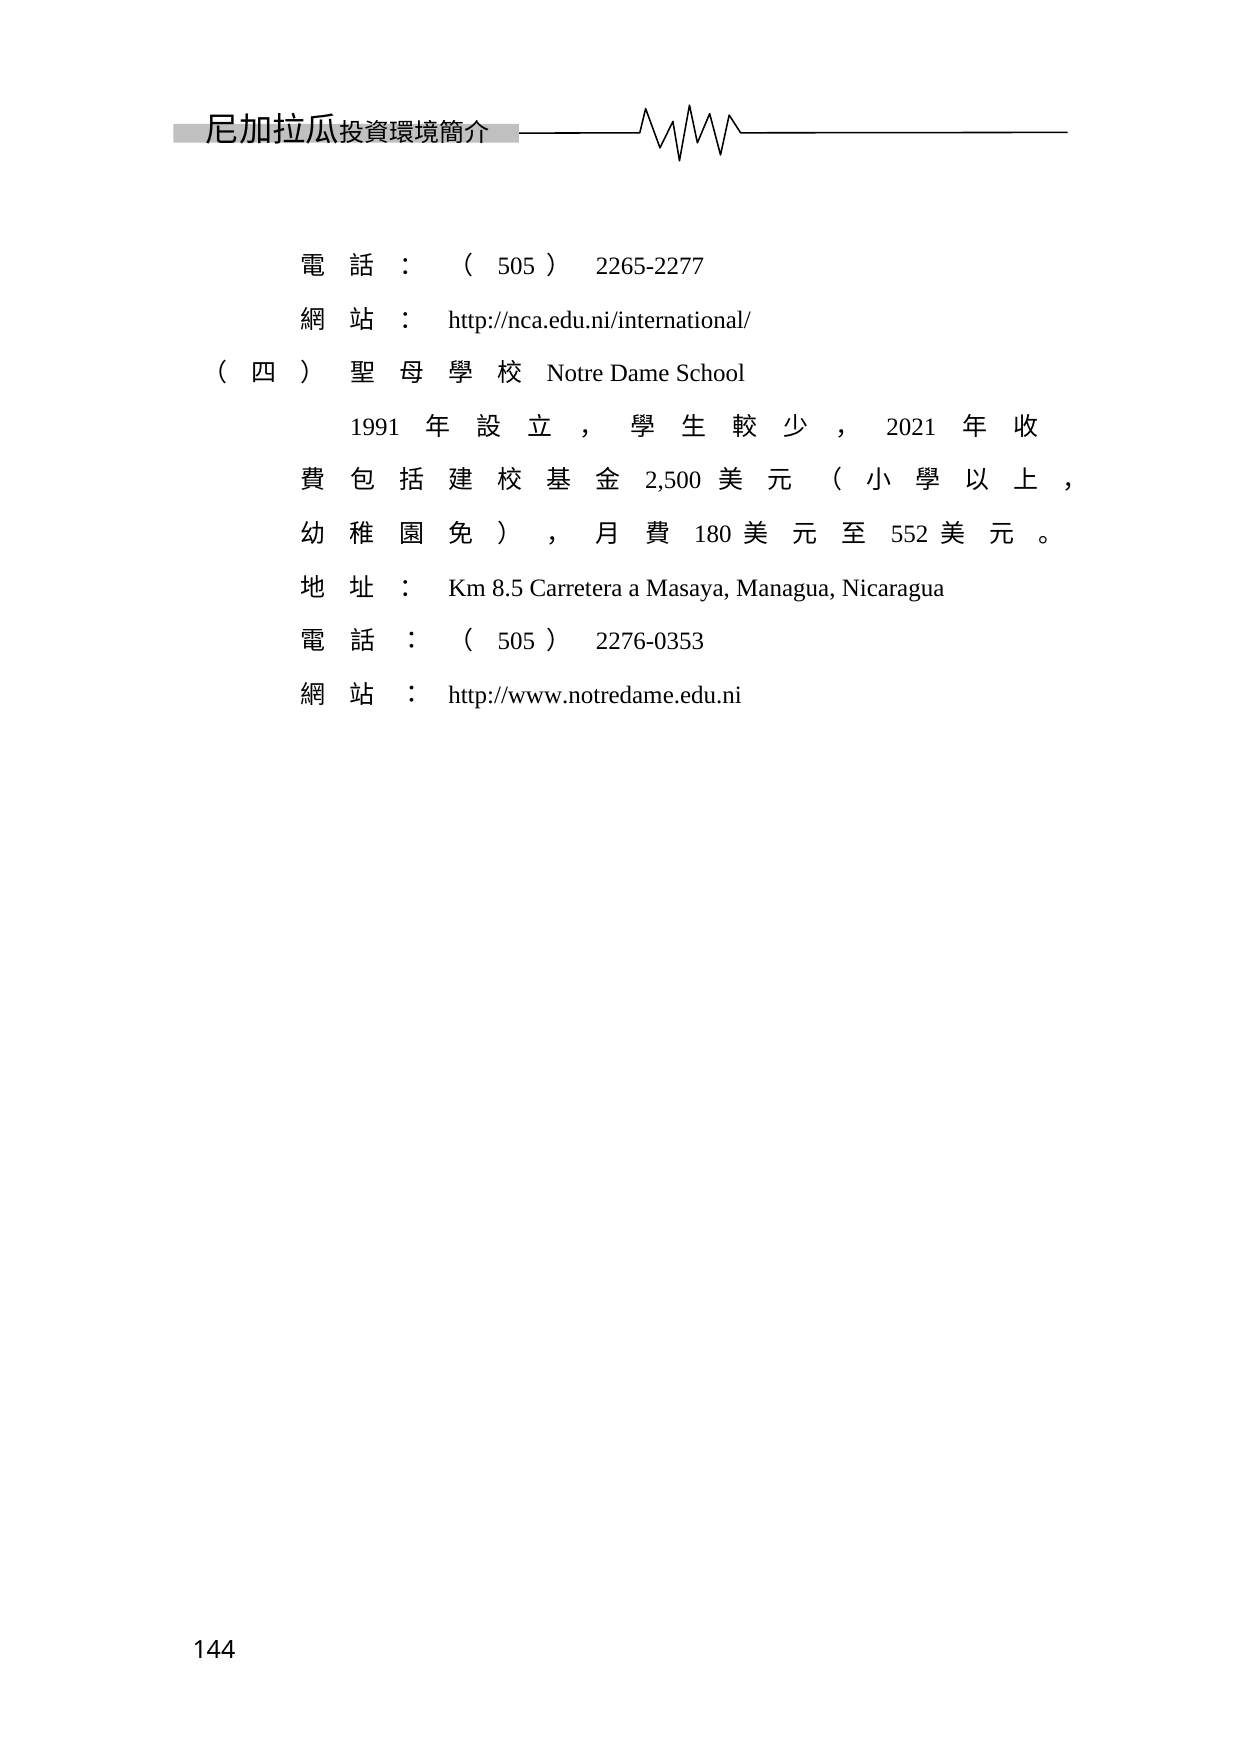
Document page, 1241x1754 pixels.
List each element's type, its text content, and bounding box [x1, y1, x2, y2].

text 地址：Km 8.5 Carretera a Masaya, Managua, Nicaragua [276, 558, 1063, 612]
text 電話：（505）2265-2277 [276, 237, 1063, 291]
text （四）聖母學校Notre Dame School [202, 344, 1063, 398]
text 網站：http://nca.edu.ni/international/ [276, 291, 1063, 344]
text 1991年設立，學生較少，2021年收費包括建校基金2,500美元（小學以上，幼稚園免），月費180美元至552美元。 [276, 398, 1063, 558]
text 網站：http://www.notredame.edu.ni [276, 666, 1063, 719]
text 電話：（505）2276-0353 [276, 612, 1063, 666]
